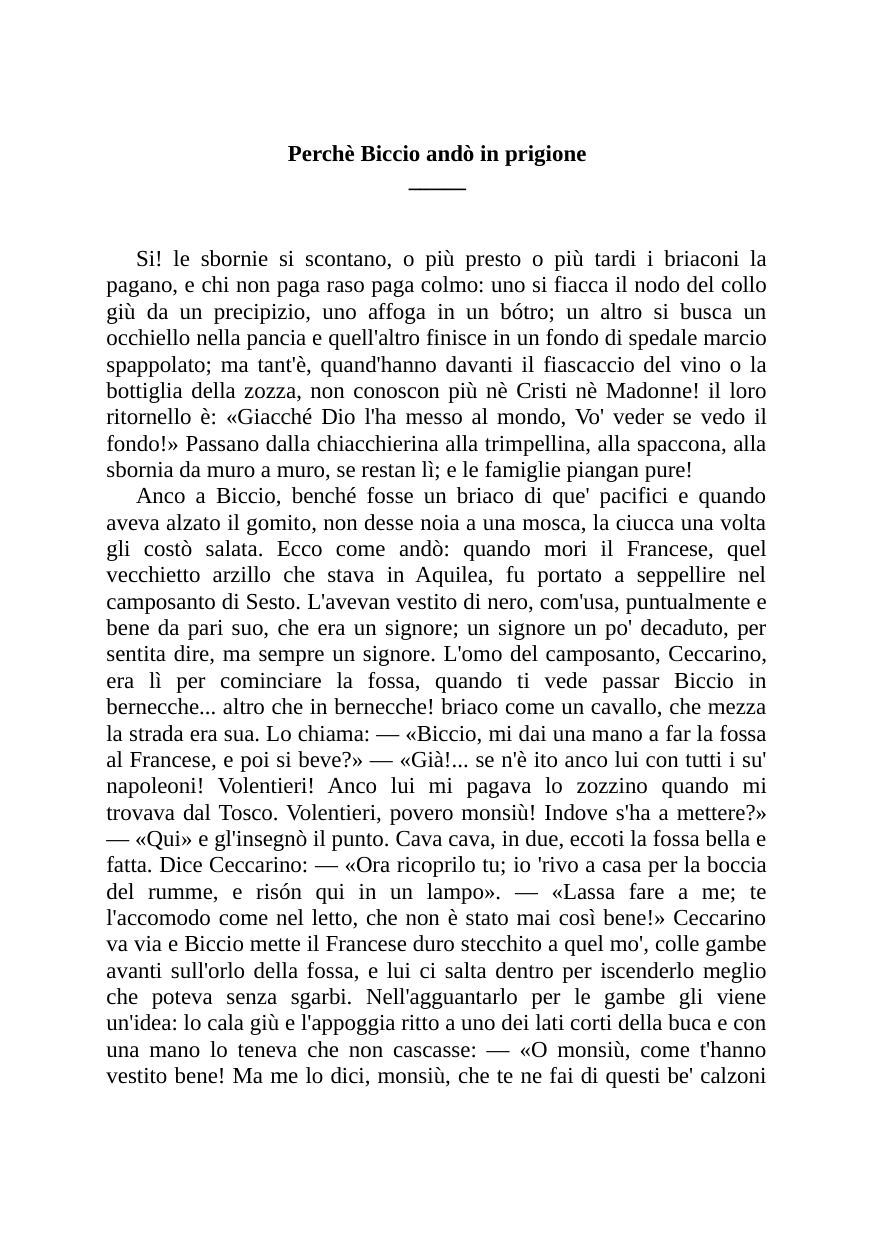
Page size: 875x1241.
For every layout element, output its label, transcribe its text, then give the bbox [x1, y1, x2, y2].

text _____ [106, 166, 768, 192]
text Perchè Biccio andò in prigione [106, 140, 768, 166]
text Anco a Biccio, benché fosse un briaco di que' pacifici e quando aveva alzato il gomito, non desse noia a una mosca, la ciucca una volta gli costò salata. Ecco come andò: quando mori il Francese, quel vecchietto arzillo che stava in Aquilea, fu portato a seppellire nel camposanto di Sesto. L'avevan vestito di nero, com'usa, puntualmente e bene da pari suo, che era un signore; un signore un po' decaduto, per sentita dire, ma sempre un signore. L'omo del camposanto, Ceccarino, era lì per cominciare la fossa, quando ti vede passar Biccio in bernecche... altro che in bernecche! briaco come un cavallo, che mezza la strada era sua. Lo chiama: — «Biccio, mi dai una mano a far la fossa al Francese, e poi si beve?» — «Già!... se n'è ito anco lui con tutti i su' napoleoni! Volentieri! Anco lui mi pagava lo zozzino quando mi trovava dal Tosco. Volentieri, povero monsiù! Indove s'ha a mettere?» — «Qui» e gl'insegnò il punto. Cava cava, in due, eccoti la fossa bella e fatta. Dice Ceccarino: — «Ora ricoprilo tu; io 'rivo a casa per la boccia del rumme, e risón qui in un lampo». — «Lassa fare a me; te l'accomodo come nel letto, che non è stato mai così bene!» Ceccarino va via e Biccio mette il Francese duro stecchito a quel mo', colle gambe avanti sull'orlo della fossa, e lui ci salta dentro per iscenderlo meglio che poteva senza sgarbi. Nell'agguantarlo per le gambe gli viene un'idea: lo cala giù e l'appoggia ritto a uno dei lati corti della buca e con una mano lo teneva che non cascasse: — «O monsiù, come t'hanno vestito bene! Ma me lo dici, monsiù, che te ne fai di questi be' calzoni [106, 482, 768, 1088]
text Si! le sbornie si scontano, o più presto o più tardi i briaconi la pagano, e chi non paga raso paga colmo: uno si fiacca il nodo del collo giù da un precipizio, uno affoga in un bótro; un altro si busca un occhiello nella pancia e quell'altro finisce in un fondo di spedale marcio spappolato; ma tant'è, quand'hanno davanti il fiascaccio del vino o la bottiglia della zozza, non conoscon più nè Cristi nè Madonne! il loro ritornello è: «Giacché Dio l'ha messo al mondo, Vo' veder se vedo il fondo!» Passano dalla chiacchierina alla trimpellina, alla spaccona, alla sbornia da muro a muro, se restan lì; e le famiglie piangan pure! [106, 245, 768, 482]
